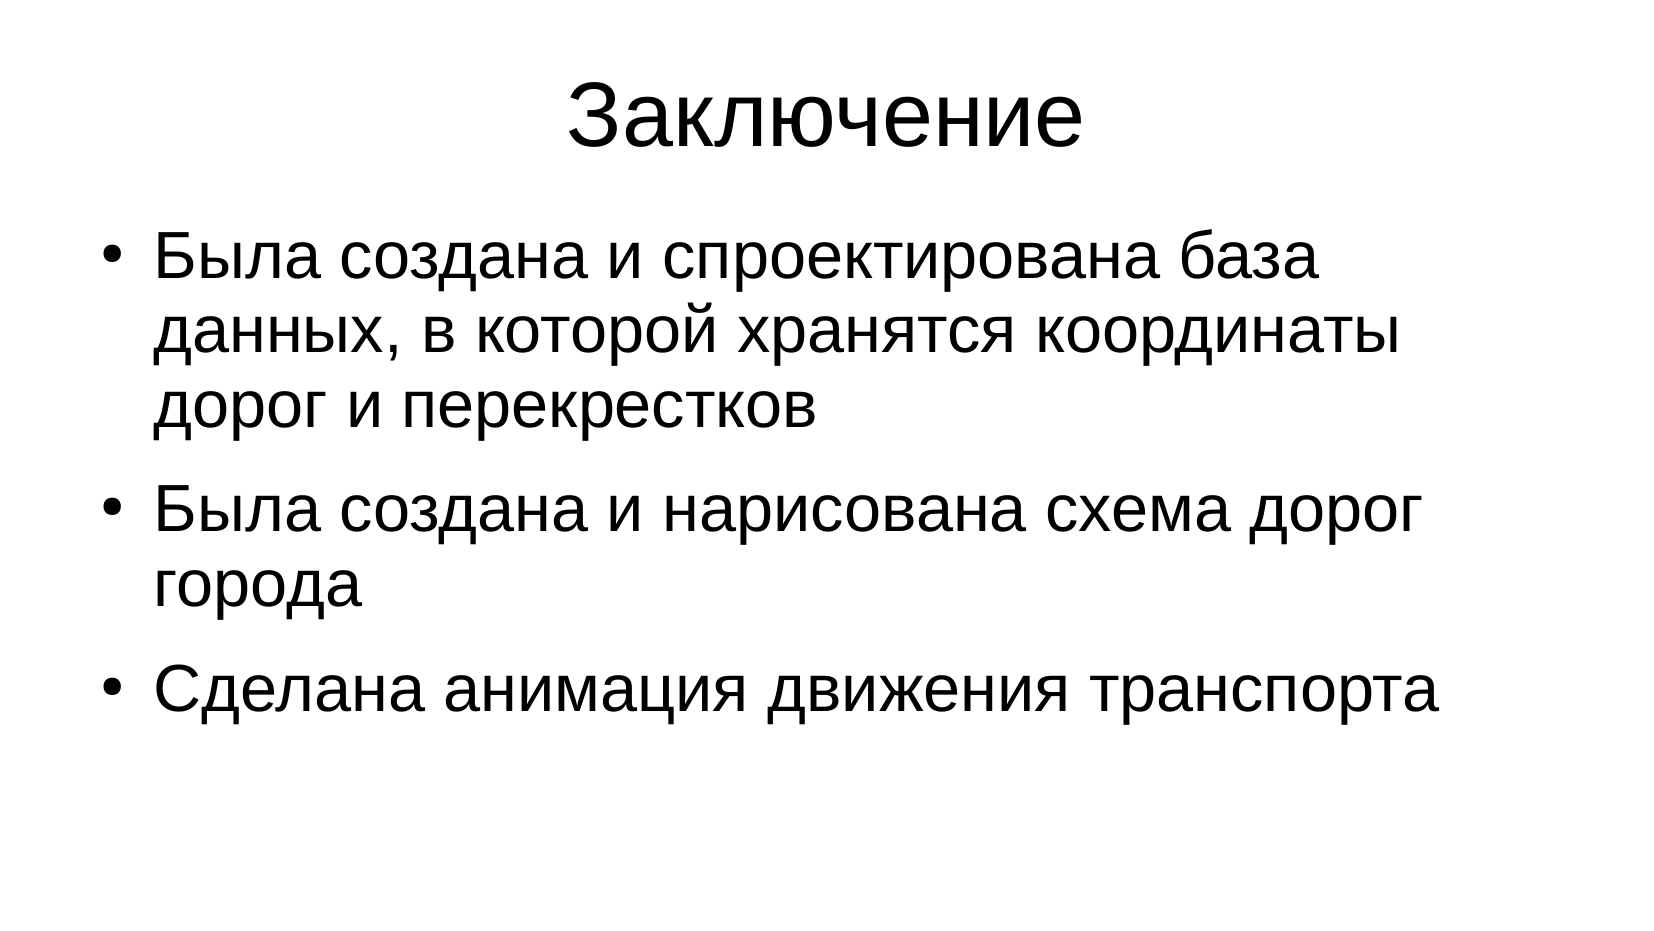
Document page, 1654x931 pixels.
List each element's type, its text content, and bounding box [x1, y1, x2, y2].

title Заключение [82, 37, 1571, 193]
list Была создана и спроектирована база данных, в которой хранятся координаты дорог и перекрестков Была создана и нарисована схема дорог города Сделана анимация движения транспорта [82, 217, 1571, 758]
